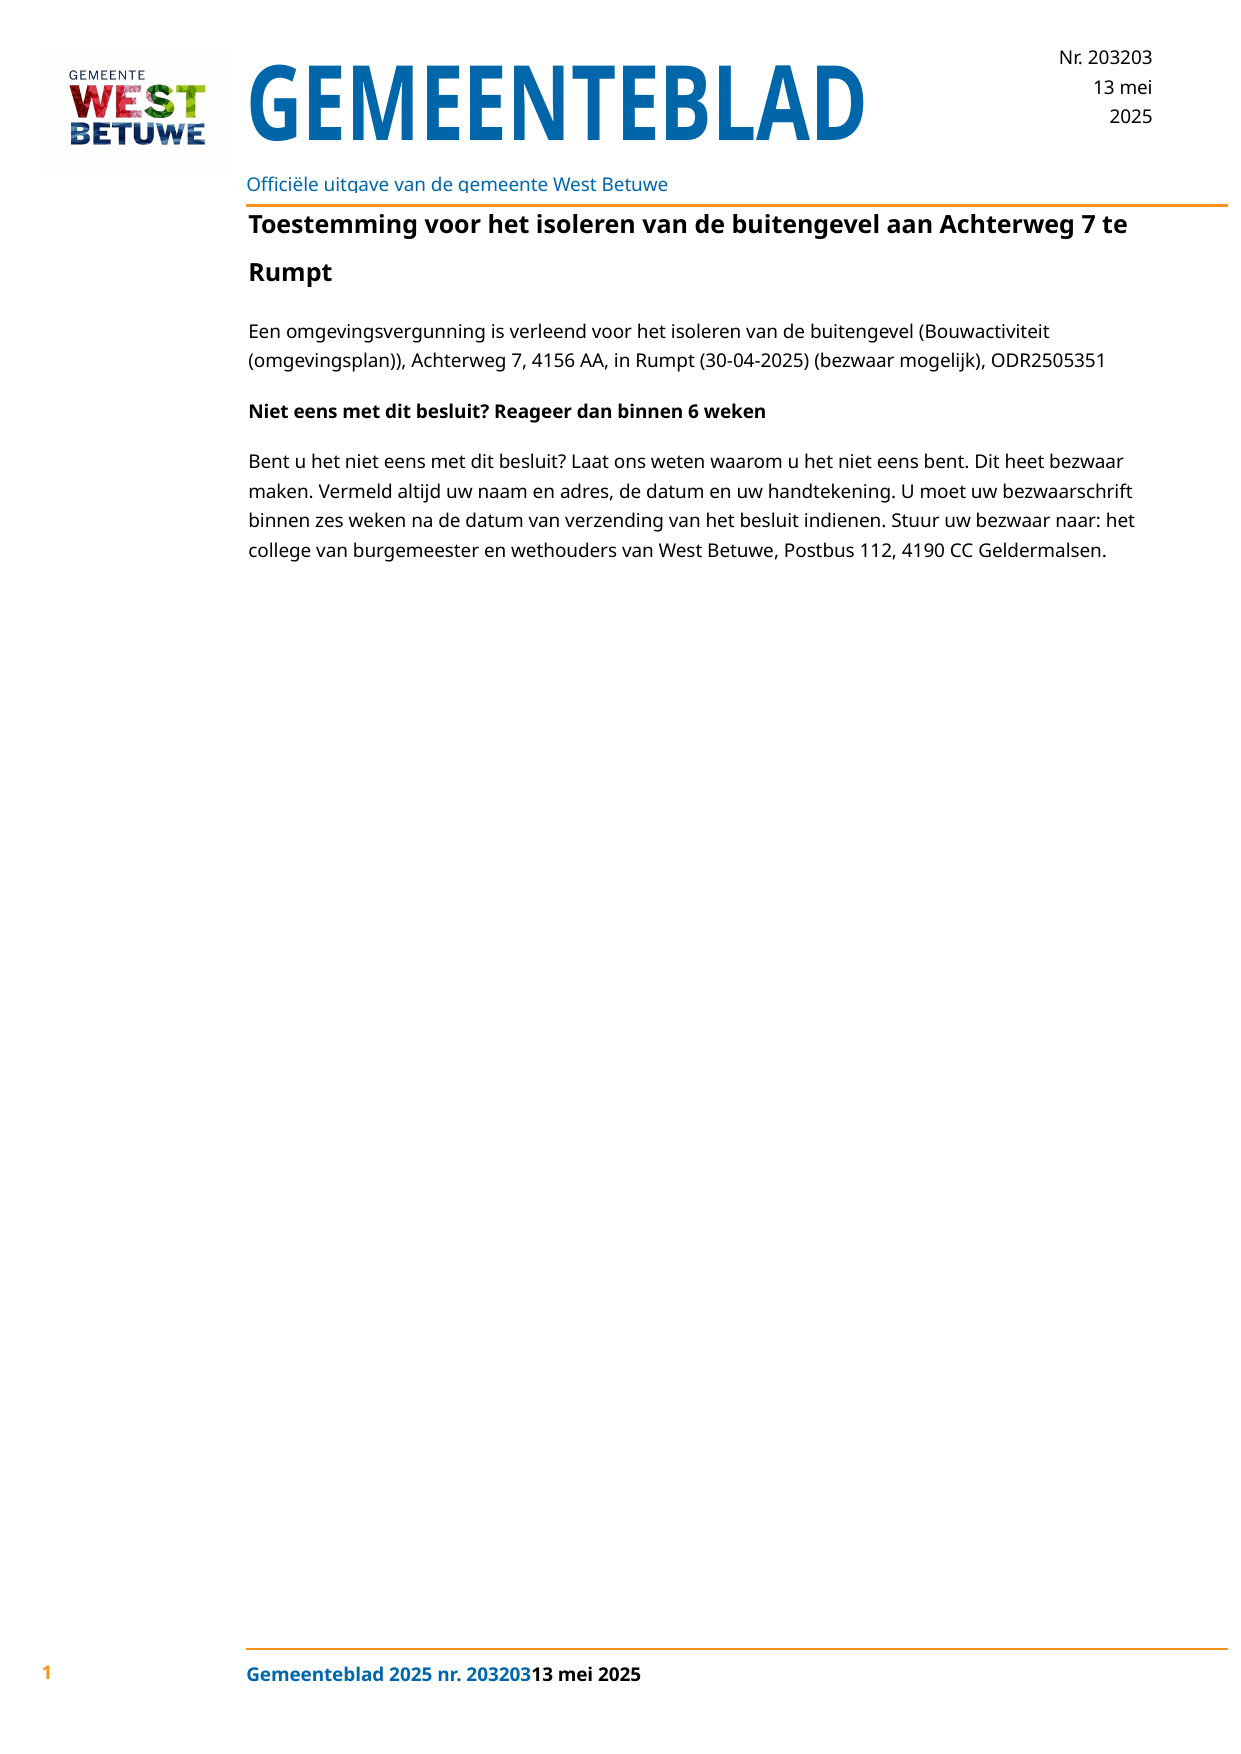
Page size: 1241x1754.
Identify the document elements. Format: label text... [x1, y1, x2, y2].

text Bent u het niet eens met dit besluit? Laat ons weten waarom u het niet eens bent. Dit heet bezwaar maken. Vermeld altijd uw naam en adres, de datum en uw handtekening. U moet uw bezwaarschrift binnen zes weken na de datum van verzending van het besluit indienen. Stuur uw bezwaar naar: het college van burgemeester en wethouders van West Betuwe, Postbus 112, 4190 CC Geldermalsen. [248, 448, 1152, 563]
text Toestemming voor het isoleren van de buitengevel aan Achterweg 7 te Rumpt [248, 207, 1152, 288]
text Niet eens met dit besluit? Reageer dan binnen 6 weken [248, 398, 1152, 424]
text Een omgevingsvergunning is verleend voor het isoleren van de buitengevel (Bouwactiviteit (omgevingsplan)), Achterweg 7, 4156 AA, in Rumpt (30-04-2025) (bezwaar mogelijk), ODR2505351 [248, 318, 1152, 373]
picture [41, 47, 231, 172]
